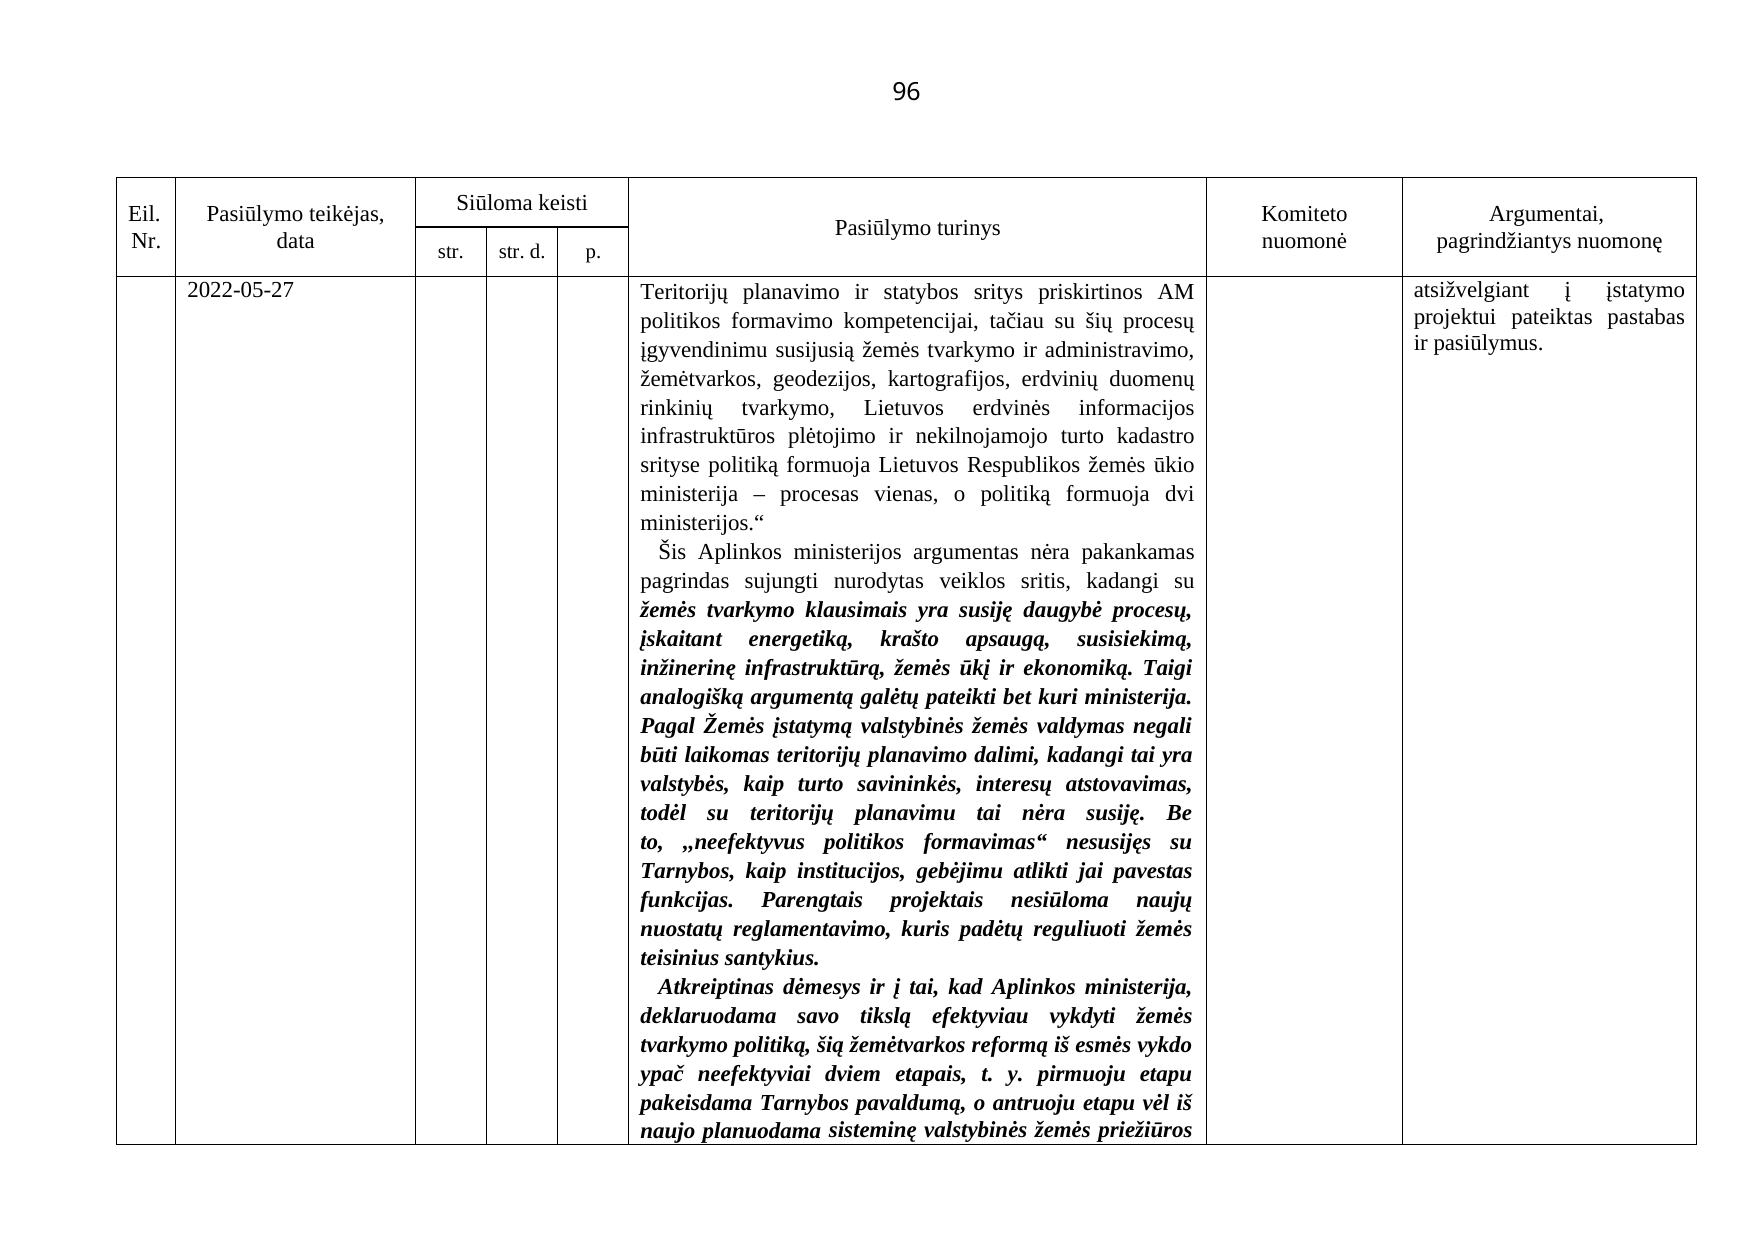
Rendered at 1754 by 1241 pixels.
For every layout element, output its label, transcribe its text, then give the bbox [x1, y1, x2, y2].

table_cell [558, 277, 628, 1144]
table_cell [1207, 277, 1402, 1144]
table_header Siūloma keisti [416, 178, 628, 226]
table_cell Teritorijų planavimo ir statybos sritys priskirtinos AM politikos formavimo kompetencijai, tačiau su šių procesų įgyvendinimu susijusią žemės tvarkymo ir administravimo, žemėtvarkos, geodezijos, kartografijos, erdvinių duomenų rinkinių tvarkymo, Lietuvos erdvinės informacijos infrastruktūros plėtojimo ir nekilnojamojo turto kadastro srityse politiką formuoja Lietuvos Respublikos žemės ūkio ministerija – procesas vienas, o politiką formuoja dvi ministerijos.“ Šis Aplinkos ministerijos argumentas nėra pakankamas pagrindas sujungti nurodytas veiklos sritis, kadangi su žemės tvarkymo klausimais yra susiję daugybė procesų, įskaitant energetiką, krašto apsaugą, susisiekimą, inžinerinę infrastruktūrą, žemės ūkį ir ekonomiką. Taigi analogišką argumentą galėtų pateikti bet kuri ministerija. Pagal Žemės įstatymą valstybinės žemės valdymas negali būti laikomas teritorijų planavimo dalimi, kadangi tai yra valstybės, kaip turto savininkės, interesų atstovavimas, todėl su teritorijų planavimu tai nėra susiję. Be to, ,,neefektyvus politikos formavimas“ nesusijęs su Tarnybos, kaip institucijos, gebėjimu atlikti jai pavestas funkcijas. Parengtais projektais nesiūloma naujų nuostatų reglamentavimo, kuris padėtų reguliuoti žemės teisinius santykius. Atkreiptinas dėmesys ir į tai, kad Aplinkos ministerija, deklaruodama savo tikslą efektyviau vykdyti žemės tvarkymo politiką, šią žemėtvarkos reformą iš esmės vykdo ypač neefektyviai dviem etapais, t. y. pirmuoju etapu pakeisdama Tarnybos pavaldumą, o antruoju etapu vėl iš naujo planuodama sisteminę valstybinės žemės priežiūros [629, 277, 1206, 1144]
table_cell 2022-05-27 [176, 277, 415, 1144]
table_cell [117, 277, 175, 1144]
table_header Eil. Nr. [117, 178, 175, 276]
table_header Pasiūlymo turinys [629, 178, 1206, 276]
table_header Argumentai, pagrindžiantys nuomonę [1403, 178, 1696, 276]
table_cell str. d. [487, 228, 557, 276]
table_cell p. [558, 228, 628, 276]
table_header Komiteto nuomonė [1207, 178, 1402, 276]
table_cell str. [416, 228, 486, 276]
table_cell [416, 277, 486, 1144]
table_cell [487, 277, 557, 1144]
table_cell atsižvelgiant į įstatymo projektui pateiktas pastabas ir pasiūlymus. [1403, 277, 1696, 1144]
table_header Pasiūlymo teikėjas, data [176, 178, 415, 276]
